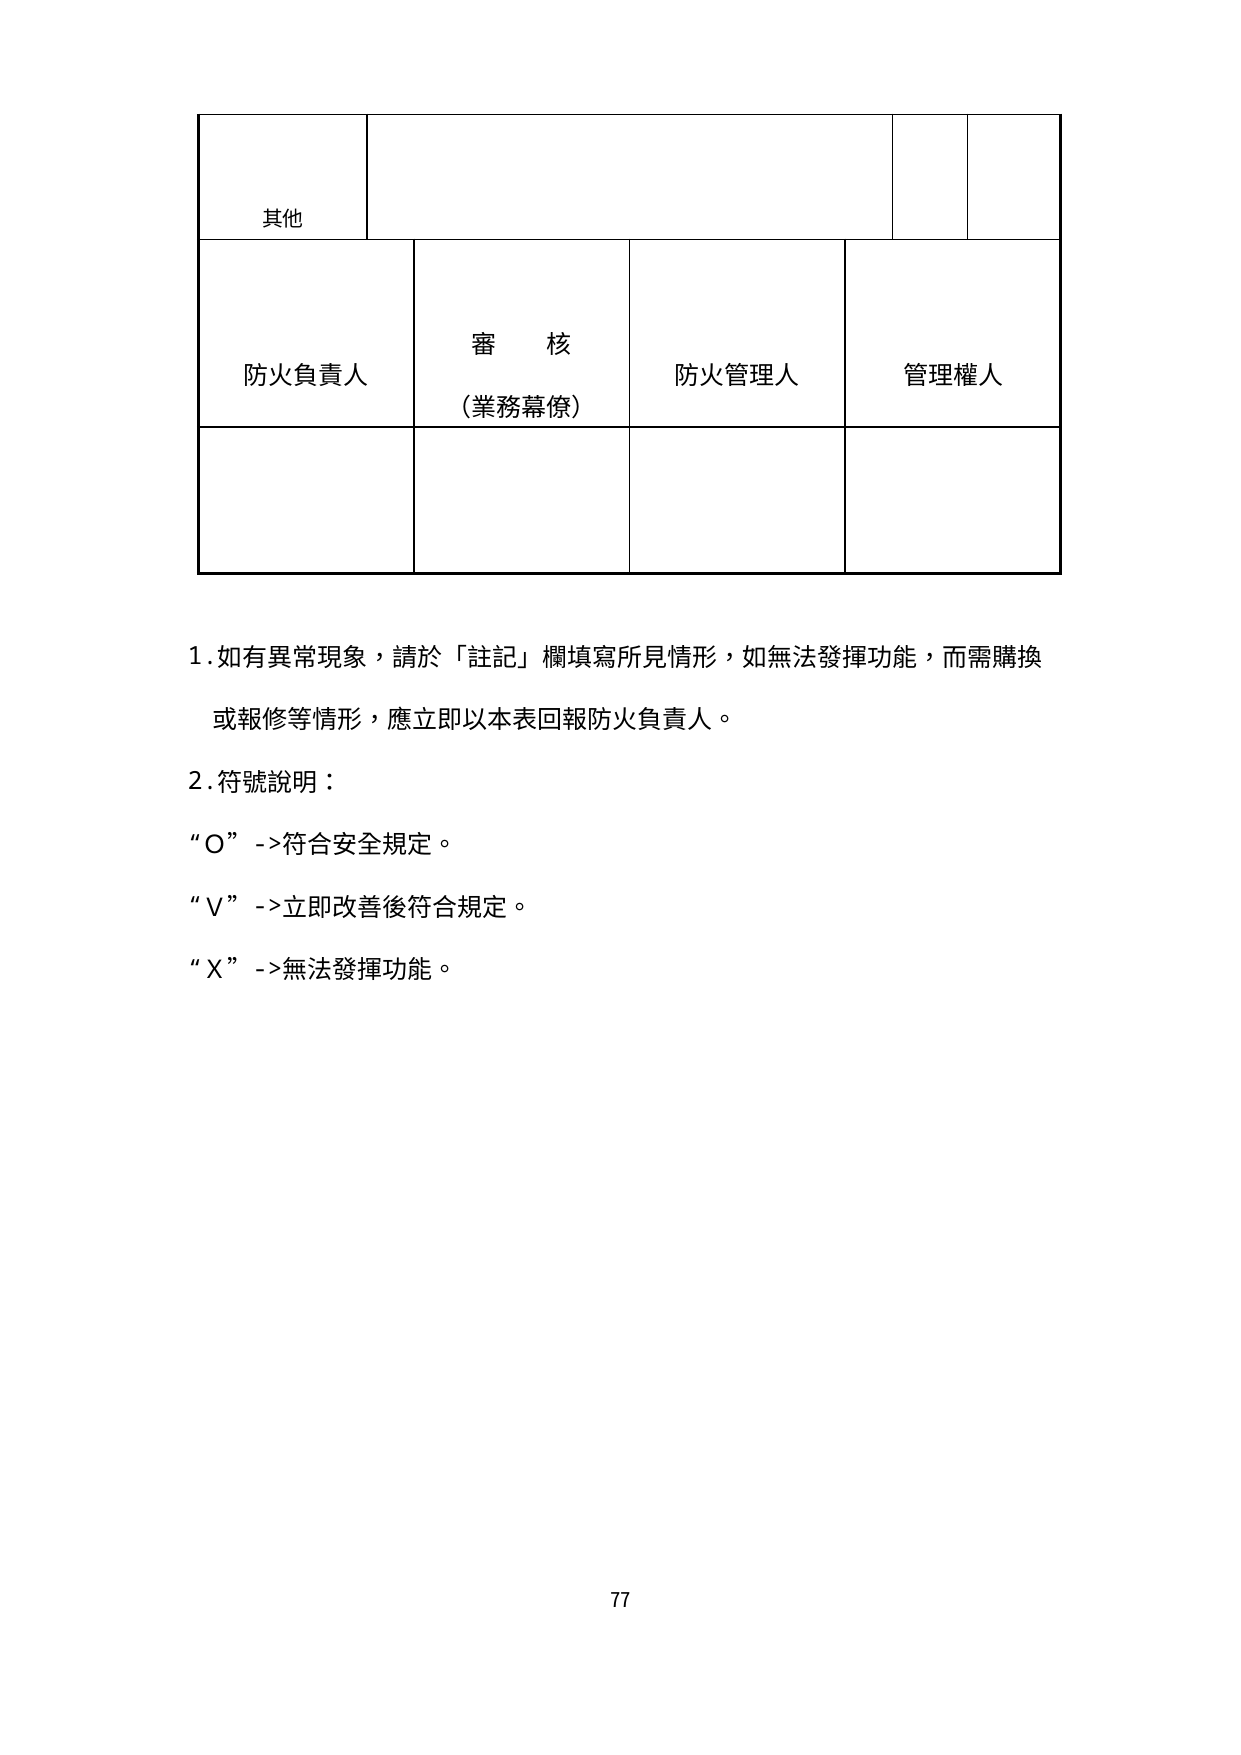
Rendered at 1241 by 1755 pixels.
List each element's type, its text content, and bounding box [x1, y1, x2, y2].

table_cell [893, 115, 967, 238]
table_cell [368, 115, 892, 238]
text “Ｖ”->立即改善後符合規定。 [187, 863, 1053, 926]
table_cell 防火負責人 [200, 240, 413, 426]
table_cell [415, 428, 629, 572]
text “Ｏ”->符合安全規定。 [187, 801, 1053, 863]
table_cell [630, 428, 844, 572]
table_cell 管理權人 [846, 240, 1059, 426]
table_cell 審 核 （業務幕僚） [415, 240, 629, 426]
table_cell [846, 428, 1059, 572]
table_cell [200, 428, 413, 572]
table_cell 其他 [200, 115, 366, 238]
table_cell [968, 115, 1059, 238]
table_cell 防火管理人 [630, 240, 844, 426]
text 2.符號說明： [187, 738, 1053, 801]
text 1.如有異常現象，請於「註記」欄填寫所見情形，如無法發揮功能，而需購換或報修等情形，應立即以本表回報防火負責人。 [187, 613, 1053, 738]
text “Ｘ”->無法發揮功能。 [187, 926, 1053, 988]
